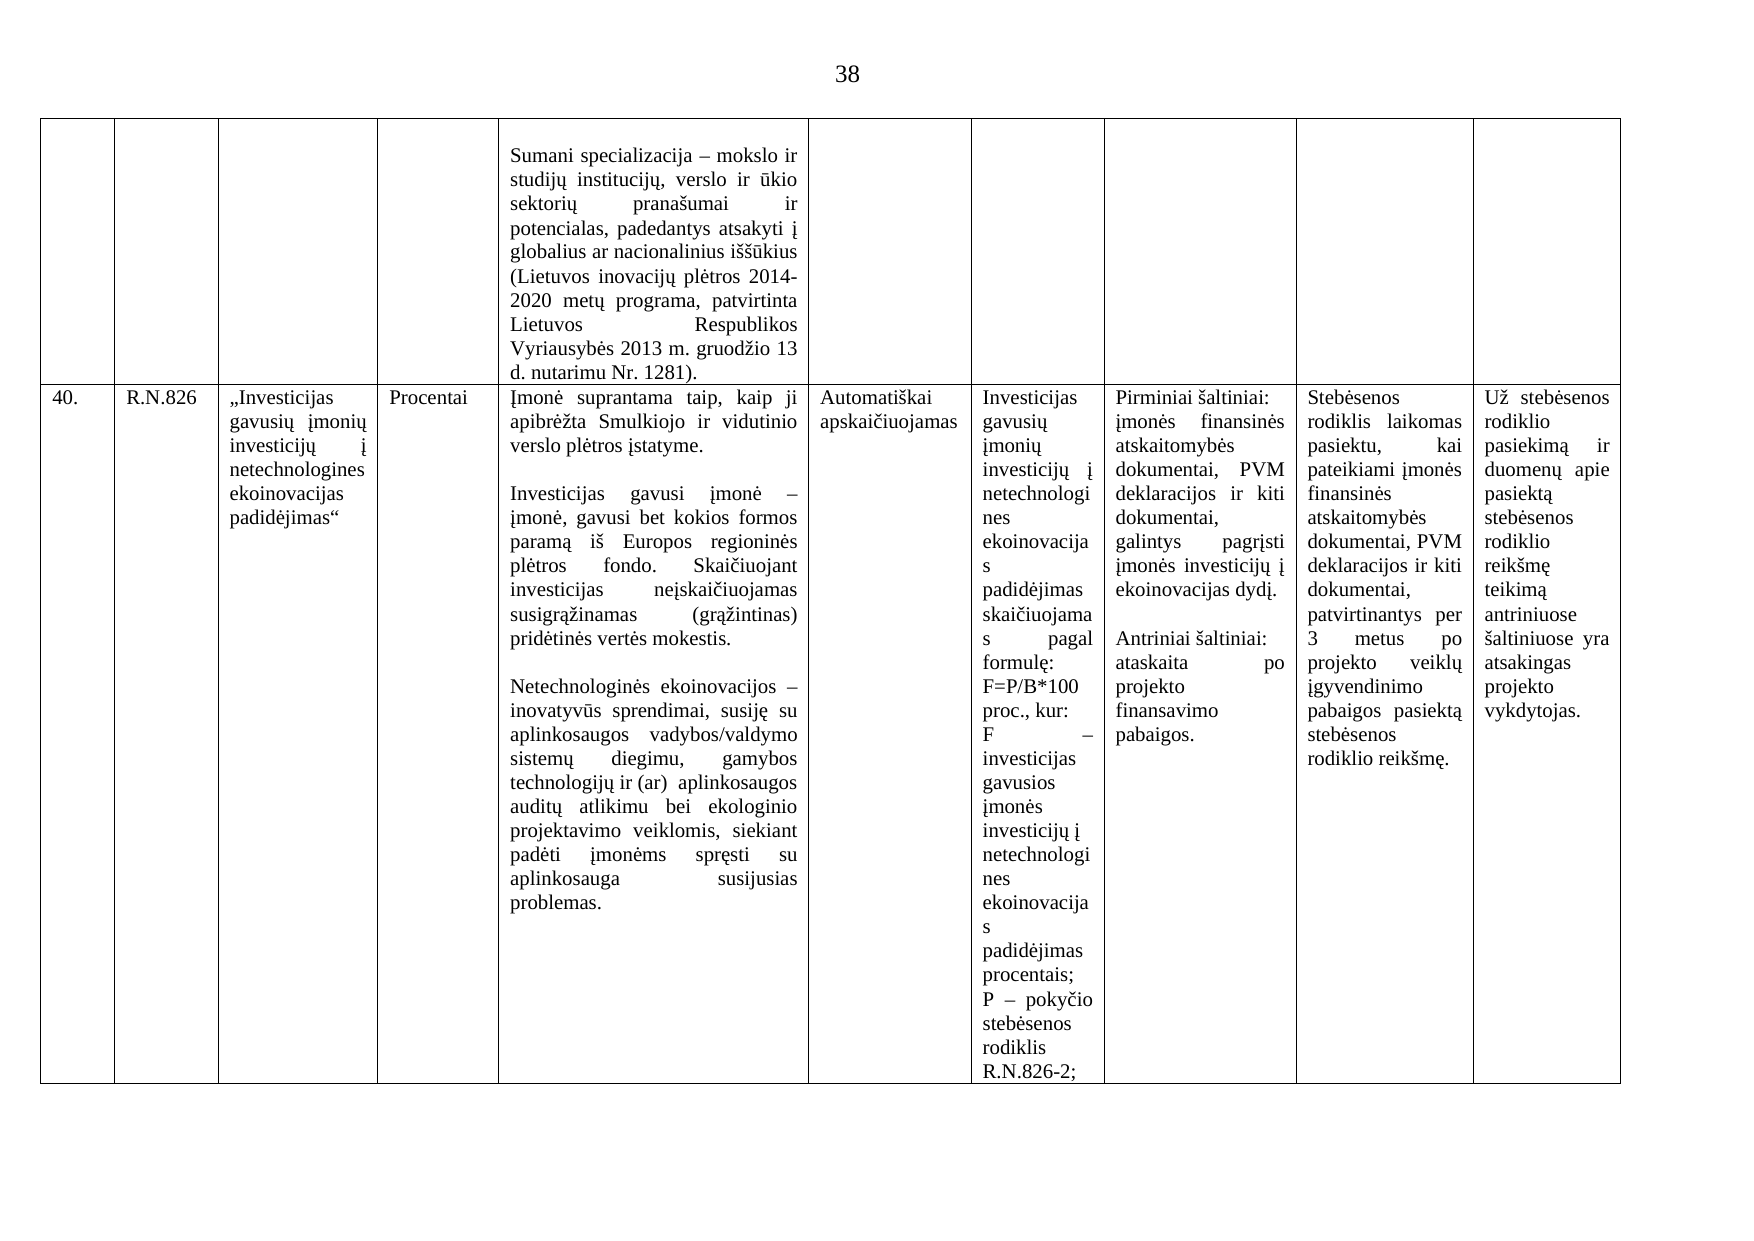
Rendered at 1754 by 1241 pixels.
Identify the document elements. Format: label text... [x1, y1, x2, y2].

table_cell Pirminiai šaltiniai: įmonės finansinės atskaitomybės dokumentai, PVM deklaracijos ir kiti dokumentai, galintys pagrįsti įmonės investicijų į ekoinovacijas dydį. Antriniai šaltiniai: ataskaita po projekto finansavimo pabaigos. [1105, 385, 1296, 1083]
table_cell [1474, 119, 1620, 384]
table_cell [219, 119, 377, 384]
table_cell Automatiškai apskaičiuojamas [809, 385, 971, 1083]
table_cell Sumani specializacija – mokslo ir studijų institucijų, verslo ir ūkio sektorių pranašumai ir potencialas, padedantys atsakyti į globalius ar nacionalinius iššūkius (Lietuvos inovacijų plėtros 2014-2020 metų programa, patvirtinta Lietuvos Respublikos Vyriausybės 2013 m. gruodžio 13 d. nutarimu Nr. 1281). [499, 119, 808, 384]
table_cell [1105, 119, 1296, 384]
table_cell Stebėsenos rodiklis laikomas pasiektu, kai pateikiami įmonės finansinės atskaitomybės dokumentai, PVM deklaracijos ir kiti dokumentai, patvirtinantys per 3 metus po projekto veiklų įgyvendinimo pabaigos pasiektą stebėsenos rodiklio reikšmę. [1297, 385, 1473, 1083]
table_cell [378, 119, 498, 384]
table_cell [809, 119, 971, 384]
table_cell Įmonė suprantama taip, kaip ji apibrėžta Smulkiojo ir vidutinio verslo plėtros įstatyme. Investicijas gavusi įmonė – įmonė, gavusi bet kokios formos paramą iš Europos regioninės plėtros fondo. Skaičiuojant investicijas neįskaičiuojamas susigrąžinamas (grąžintinas) pridėtinės vertės mokestis. Netechnologinės ekoinovacijos –inovatyvūs sprendimai, susiję su aplinkosaugos vadybos/valdymo sistemų diegimu, gamybos technologijų ir (ar) aplinkosaugos auditų atlikimu bei ekologinio projektavimo veiklomis, siekiant padėti įmonėms spręsti su aplinkosauga susijusias problemas. [499, 385, 808, 1083]
table_cell R.N.826 [115, 385, 218, 1083]
table_cell 40. [41, 385, 114, 1083]
table_cell [115, 119, 218, 384]
table_cell Investicijas gavusių įmonių investicijų į netechnologines ekoinovacijas padidėjimas skaičiuojamas pagal formulę: F=P/B*100 proc., kur: F – investicijas gavusios įmonės investicijų į netechnologines ekoinovacijas padidėjimas procentais; P – pokyčio stebėsenos rodiklis R.N.826-2; [972, 385, 1104, 1083]
table_cell „Investicijas gavusių įmonių investicijų į netechnologines ekoinovacijas padidėjimas“ [219, 385, 377, 1083]
table_cell [1297, 119, 1473, 384]
table_cell Už stebėsenos rodiklio pasiekimą ir duomenų apie pasiektą stebėsenos rodiklio reikšmę teikimą antriniuose šaltiniuose yra atsakingas projekto vykdytojas. [1474, 385, 1620, 1083]
table_cell [41, 119, 114, 384]
table_cell [972, 119, 1104, 384]
table_cell Procentai [378, 385, 498, 1083]
